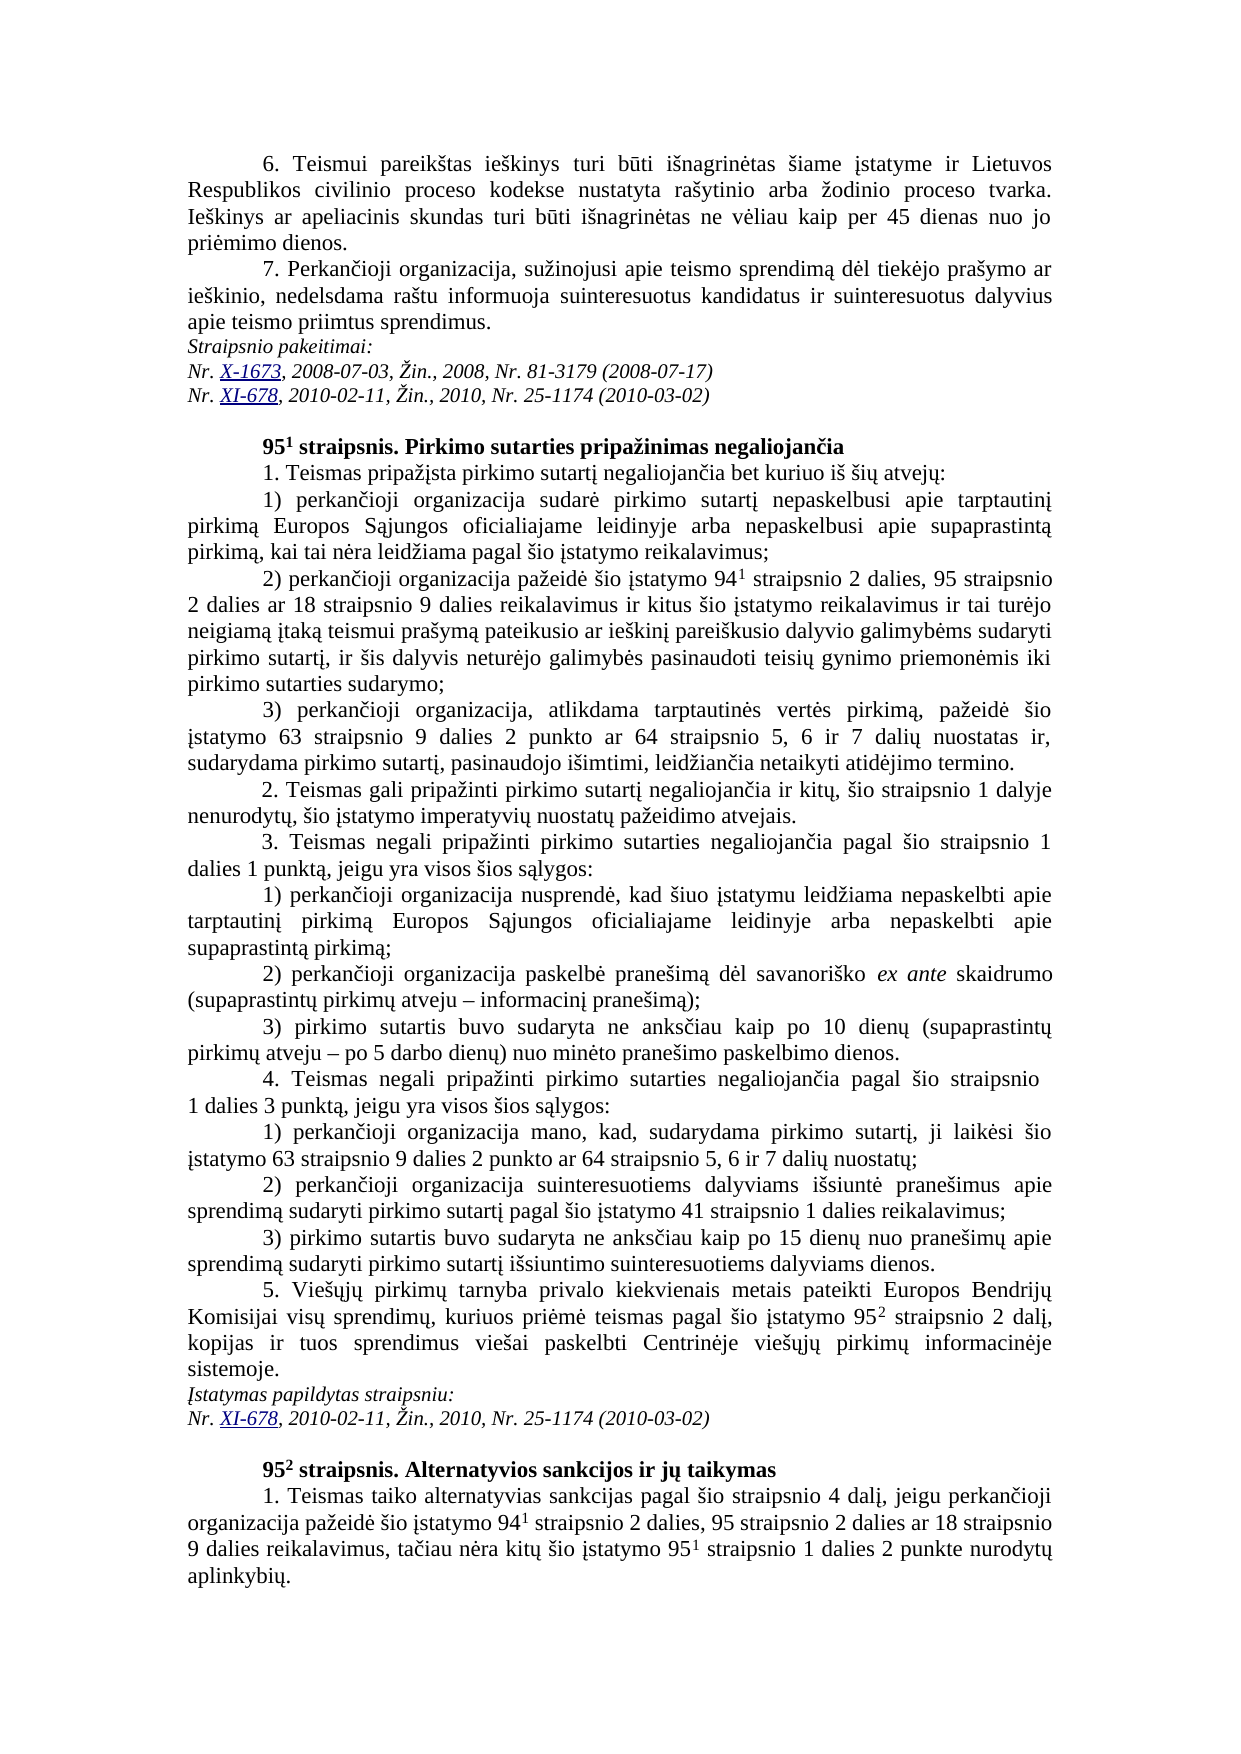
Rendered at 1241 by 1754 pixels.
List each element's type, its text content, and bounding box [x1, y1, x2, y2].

text 6. Teismui pareikštas ieškinys turi būti išnagrinėtas šiame įstatyme ir Lietuvos Respublikos civilinio proceso kodekse nustatyta rašytinio arba žodinio proceso tvarka. Ieškinys ar apeliacinis skundas turi būti išnagrinėtas ne vėliau kaip per 45 dienas nuo jo priėmimo dienos. [187, 150, 1053, 255]
list 3) perkančioji organizacija, atlikdama tarptautinės vertės pirkimą, pažeidė šio įstatymo 63 straipsnio 9 dalies 2 punkto ar 64 straipsnio 5, 6 ir 7 dalių nuostatas ir, sudarydama pirkimo sutartį, pasinaudojo išimtimi, leidžiančia netaikyti atidėjimo termino. [187, 697, 1053, 776]
text Nr. X-1673, 2008-07-03, Žin., 2008, Nr. 81-3179 (2008-07-17) [187, 358, 1053, 383]
list 1. Teismas pripažįsta pirkimo sutartį negaliojančia bet kuriuo iš šių atvejų: [187, 459, 1053, 486]
text Nr. XI-678, 2010-02-11, Žin., 2010, Nr. 25-1174 (2010-03-02) [187, 1406, 1053, 1430]
list 2. Teismas gali pripažinti pirkimo sutartį negaliojančia ir kitų, šio straipsnio 1 dalyje nenurodytų, šio įstatymo imperatyvių nuostatų pažeidimo atvejais. [187, 776, 1053, 828]
list 4. Teismas negali pripažinti pirkimo sutarties negaliojančia pagal šio straipsnio 1 dalies 3 punktą, jeigu yra visos šios sąlygos: [187, 1066, 1053, 1118]
list 1) perkančioji organizacija sudarė pirkimo sutartį nepaskelbusi apie tarptautinį pirkimą Europos Sąjungos oficialiajame leidinyje arba nepaskelbusi apie supaprastintą pirkimą, kai tai nėra leidžiama pagal šio įstatymo reikalavimus; [187, 486, 1053, 565]
text Straipsnio pakeitimai: [187, 334, 1053, 358]
text 951 straipsnis. Pirkimo sutarties pripažinimas negaliojančia [187, 433, 1053, 459]
list 3) pirkimo sutartis buvo sudaryta ne anksčiau kaip po 10 dienų (supaprastintų pirkimų atveju – po 5 darbo dienų) nuo minėto pranešimo paskelbimo dienos. [187, 1013, 1053, 1066]
list 1) perkančioji organizacija nusprendė, kad šiuo įstatymu leidžiama nepaskelbti apie tarptautinį pirkimą Europos Sąjungos oficialiajame leidinyje arba nepaskelbti apie supaprastintą pirkimą; [187, 881, 1053, 960]
text Nr. XI-678, 2010-02-11, Žin., 2010, Nr. 25-1174 (2010-03-02) [187, 383, 1053, 407]
list 2) perkančioji organizacija paskelbė pranešimą dėl savanoriško ex ante skaidrumo (supaprastintų pirkimų atveju – informacinį pranešimą); [187, 960, 1053, 1013]
list 5. Viešųjų pirkimų tarnyba privalo kiekvienais metais pateikti Europos Bendrijų Komisijai visų sprendimų, kuriuos priėmė teismas pagal šio įstatymo 952 straipsnio 2 dalį, kopijas ir tuos sprendimus viešai paskelbti Centrinėje viešųjų pirkimų informacinėje sistemoje. [187, 1276, 1053, 1382]
list 1. Teismas taiko alternatyvias sankcijas pagal šio straipsnio 4 dalį, jeigu perkančioji organizacija pažeidė šio įstatymo 941 straipsnio 2 dalies, 95 straipsnio 2 dalies ar 18 straipsnio 9 dalies reikalavimus, tačiau nėra kitų šio įstatymo 951 straipsnio 1 dalies 2 punkte nurodytų aplinkybių. [187, 1483, 1053, 1588]
list 2) perkančioji organizacija suinteresuotiems dalyviams išsiuntė pranešimus apie sprendimą sudaryti pirkimo sutartį pagal šio įstatymo 41 straipsnio 1 dalies reikalavimus; [187, 1171, 1053, 1224]
list 3. Teismas negali pripažinti pirkimo sutarties negaliojančia pagal šio straipsnio 1 dalies 1 punktą, jeigu yra visos šios sąlygos: [187, 828, 1053, 881]
list 2) perkančioji organizacija pažeidė šio įstatymo 941 straipsnio 2 dalies, 95 straipsnio 2 dalies ar 18 straipsnio 9 dalies reikalavimus ir kitus šio įstatymo reikalavimus ir tai turėjo neigiamą įtaką teismui prašymą pateikusio ar ieškinį pareiškusio dalyvio galimybėms sudaryti pirkimo sutartį, ir šis dalyvis neturėjo galimybės pasinaudoti teisių gynimo priemonėmis iki pirkimo sutarties sudarymo; [187, 565, 1053, 697]
text 952 straipsnis. Alternatyvios sankcijos ir jų taikymas [187, 1456, 1053, 1483]
list 3) pirkimo sutartis buvo sudaryta ne anksčiau kaip po 15 dienų nuo pranešimų apie sprendimą sudaryti pirkimo sutartį išsiuntimo suinteresuotiems dalyviams dienos. [187, 1224, 1053, 1276]
text 7. Perkančioji organizacija, sužinojusi apie teismo sprendimą dėl tiekėjo prašymo ar ieškinio, nedelsdama raštu informuoja suinteresuotus kandidatus ir suinteresuotus dalyvius apie teismo priimtus sprendimus. [187, 255, 1053, 334]
text Įstatymas papildytas straipsniu: [187, 1382, 1053, 1406]
list 1) perkančioji organizacija mano, kad, sudarydama pirkimo sutartį, ji laikėsi šio įstatymo 63 straipsnio 9 dalies 2 punkto ar 64 straipsnio 5, 6 ir 7 dalių nuostatų; [187, 1118, 1053, 1171]
